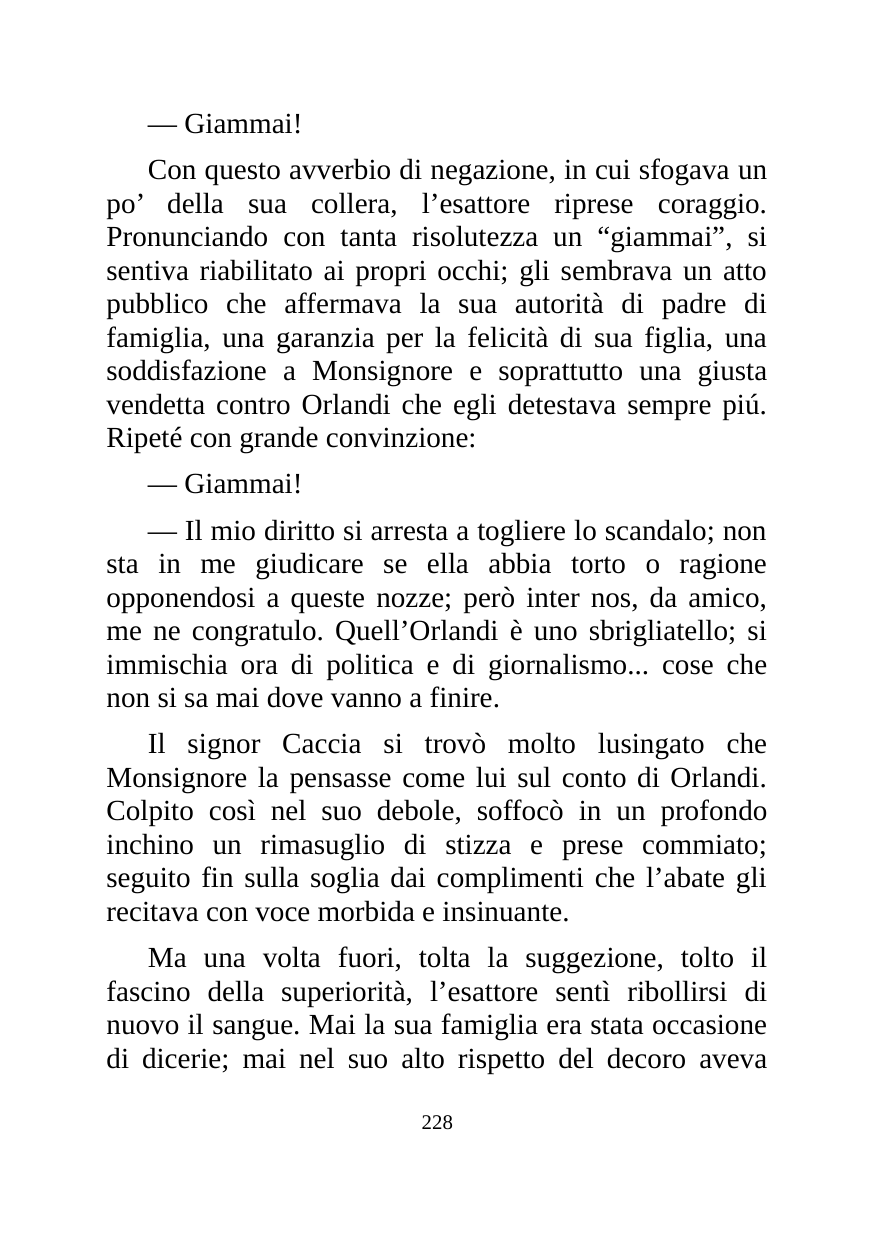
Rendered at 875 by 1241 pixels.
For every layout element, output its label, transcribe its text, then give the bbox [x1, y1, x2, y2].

text Ma una volta fuori, tolta la suggezione, tolto il fascino della superiorità, l’esattore sentì ribollirsi di nuovo il sangue. Mai la sua famiglia era stata occasione di dicerie; mai nel suo alto rispetto del decoro aveva [106, 940, 768, 1074]
text — Giammai! [106, 467, 768, 500]
text Con questo avverbio di negazione, in cui sfogava un po’ della sua collera, l’esattore riprese coraggio. Pronunciando con tanta risolutezza un “giammai”, si sentiva riabilitato ai propri occhi; gli sembrava un atto pubblico che affermava la sua autorità di padre di famiglia, una garanzia per la felicità di sua figlia, una soddisfazione a Monsignore e soprattutto una giusta vendetta contro Orlandi che egli detestava sempre piú. Ripeté con grande convinzione: [106, 152, 768, 454]
text Il signor Caccia si trovò molto lusingato che Monsignore la pensasse come lui sul conto di Orlandi. Colpito così nel suo debole, soffocò in un profondo inchino un rimasuglio di stizza e prese commiato; seguito fin sulla soglia dai complimenti che l’abate gli recitava con voce morbida e insinuante. [106, 726, 768, 928]
text — Il mio diritto si arresta a togliere lo scandalo; non sta in me giudicare se ella abbia torto o ragione opponendosi a queste nozze; però inter nos, da amico, me ne congratulo. Quell’Orlandi è uno sbrigliatello; si immischia ora di politica e di giornalismo... cose che non si sa mai dove vanno a finire. [106, 513, 768, 714]
text — Giammai! [106, 106, 768, 140]
